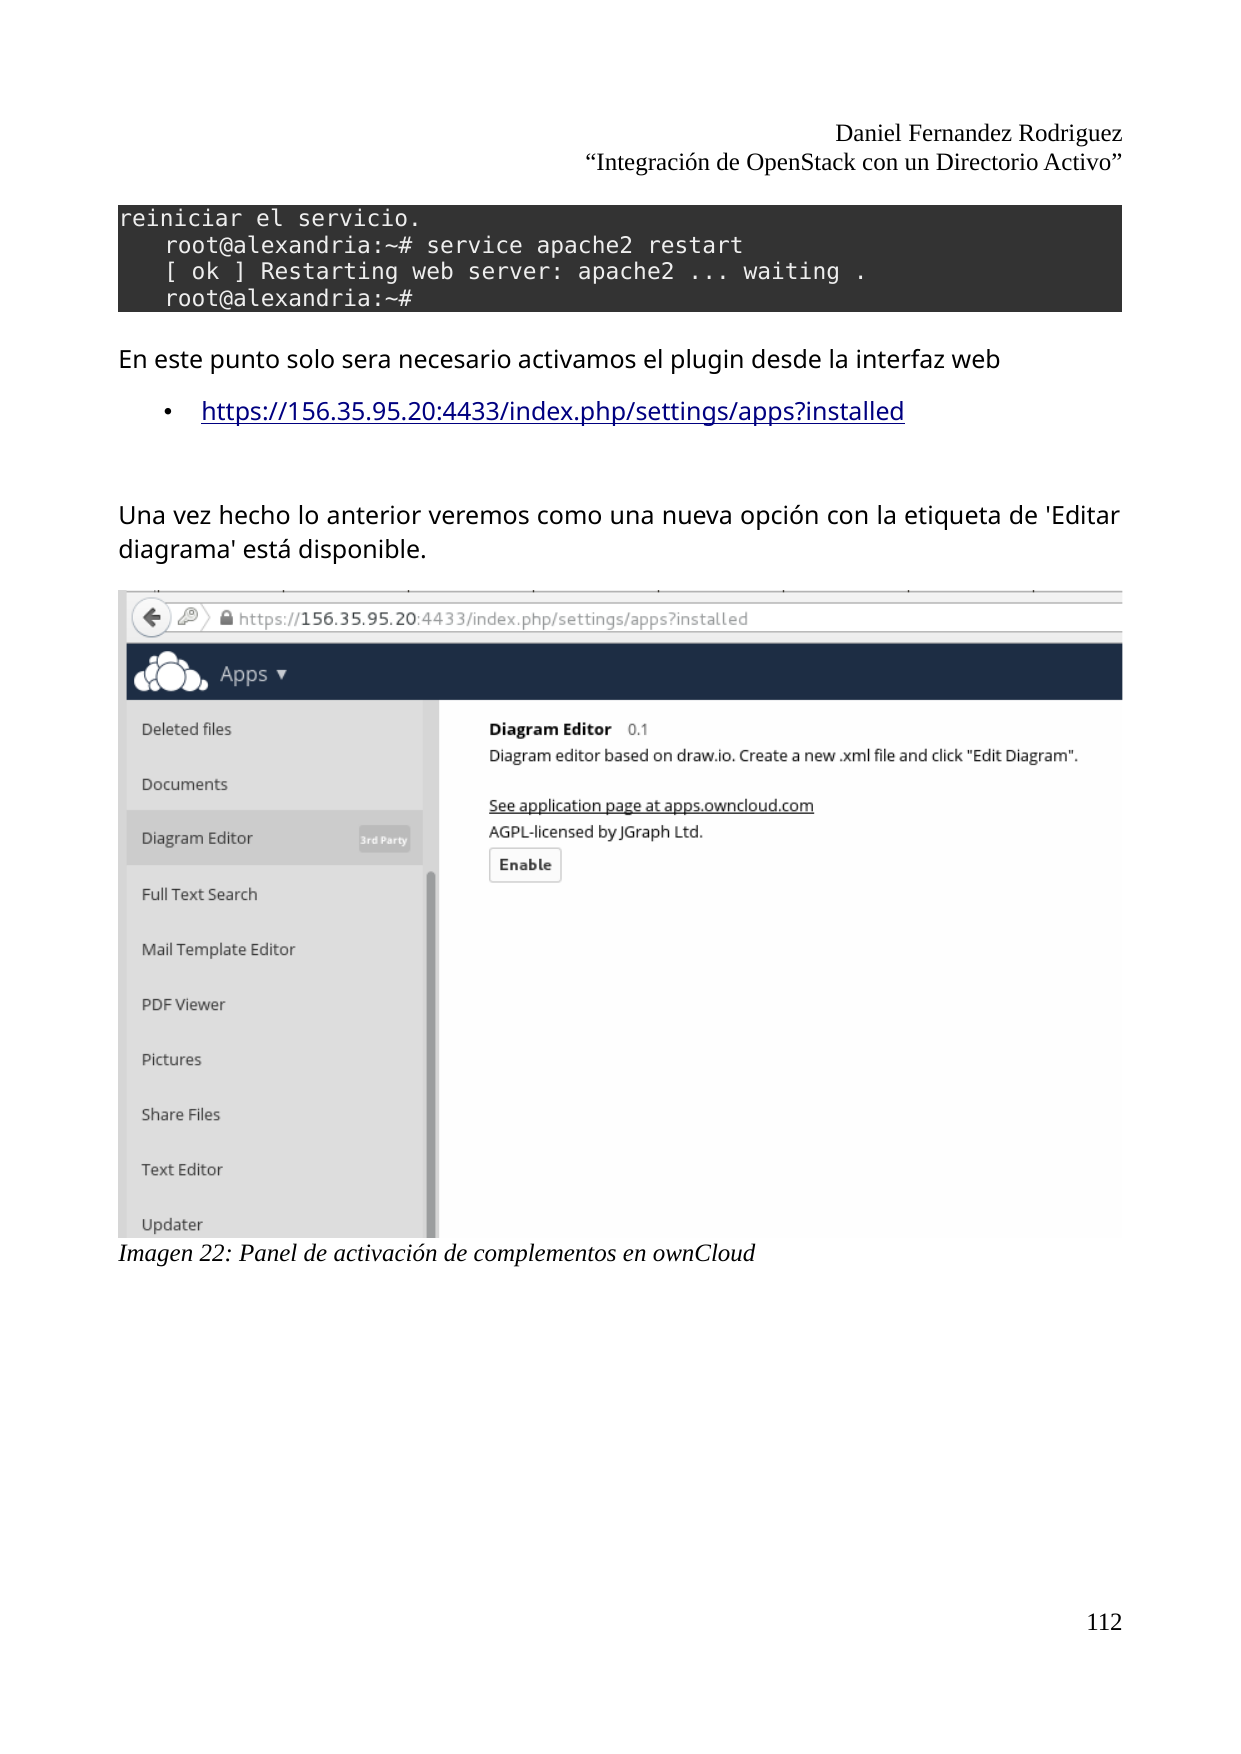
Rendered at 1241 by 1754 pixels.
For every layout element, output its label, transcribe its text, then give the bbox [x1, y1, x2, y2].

text reiniciar el servicio. [118, 205, 1122, 232]
text Imagen 22: Panel de activación de complementos en ownCloud [118, 1238, 1122, 1266]
text Una vez hecho lo anterior veremos como una nueva opción con la etiqueta de 'Editar diagrama' está disponible. [118, 498, 1122, 566]
list https://156.35.95.20:4433/index.php/settings/apps?installed [163, 394, 1122, 428]
text root@alexandria:~# service apache2 restart [118, 232, 1122, 258]
text root@alexandria:~# [118, 285, 1122, 312]
text En este punto solo sera necesario activamos el plugin desde la interfaz web [118, 342, 1122, 376]
text [ ok ] Restarting web server: apache2 ... waiting . [118, 258, 1122, 285]
picture [118, 590, 1123, 1238]
